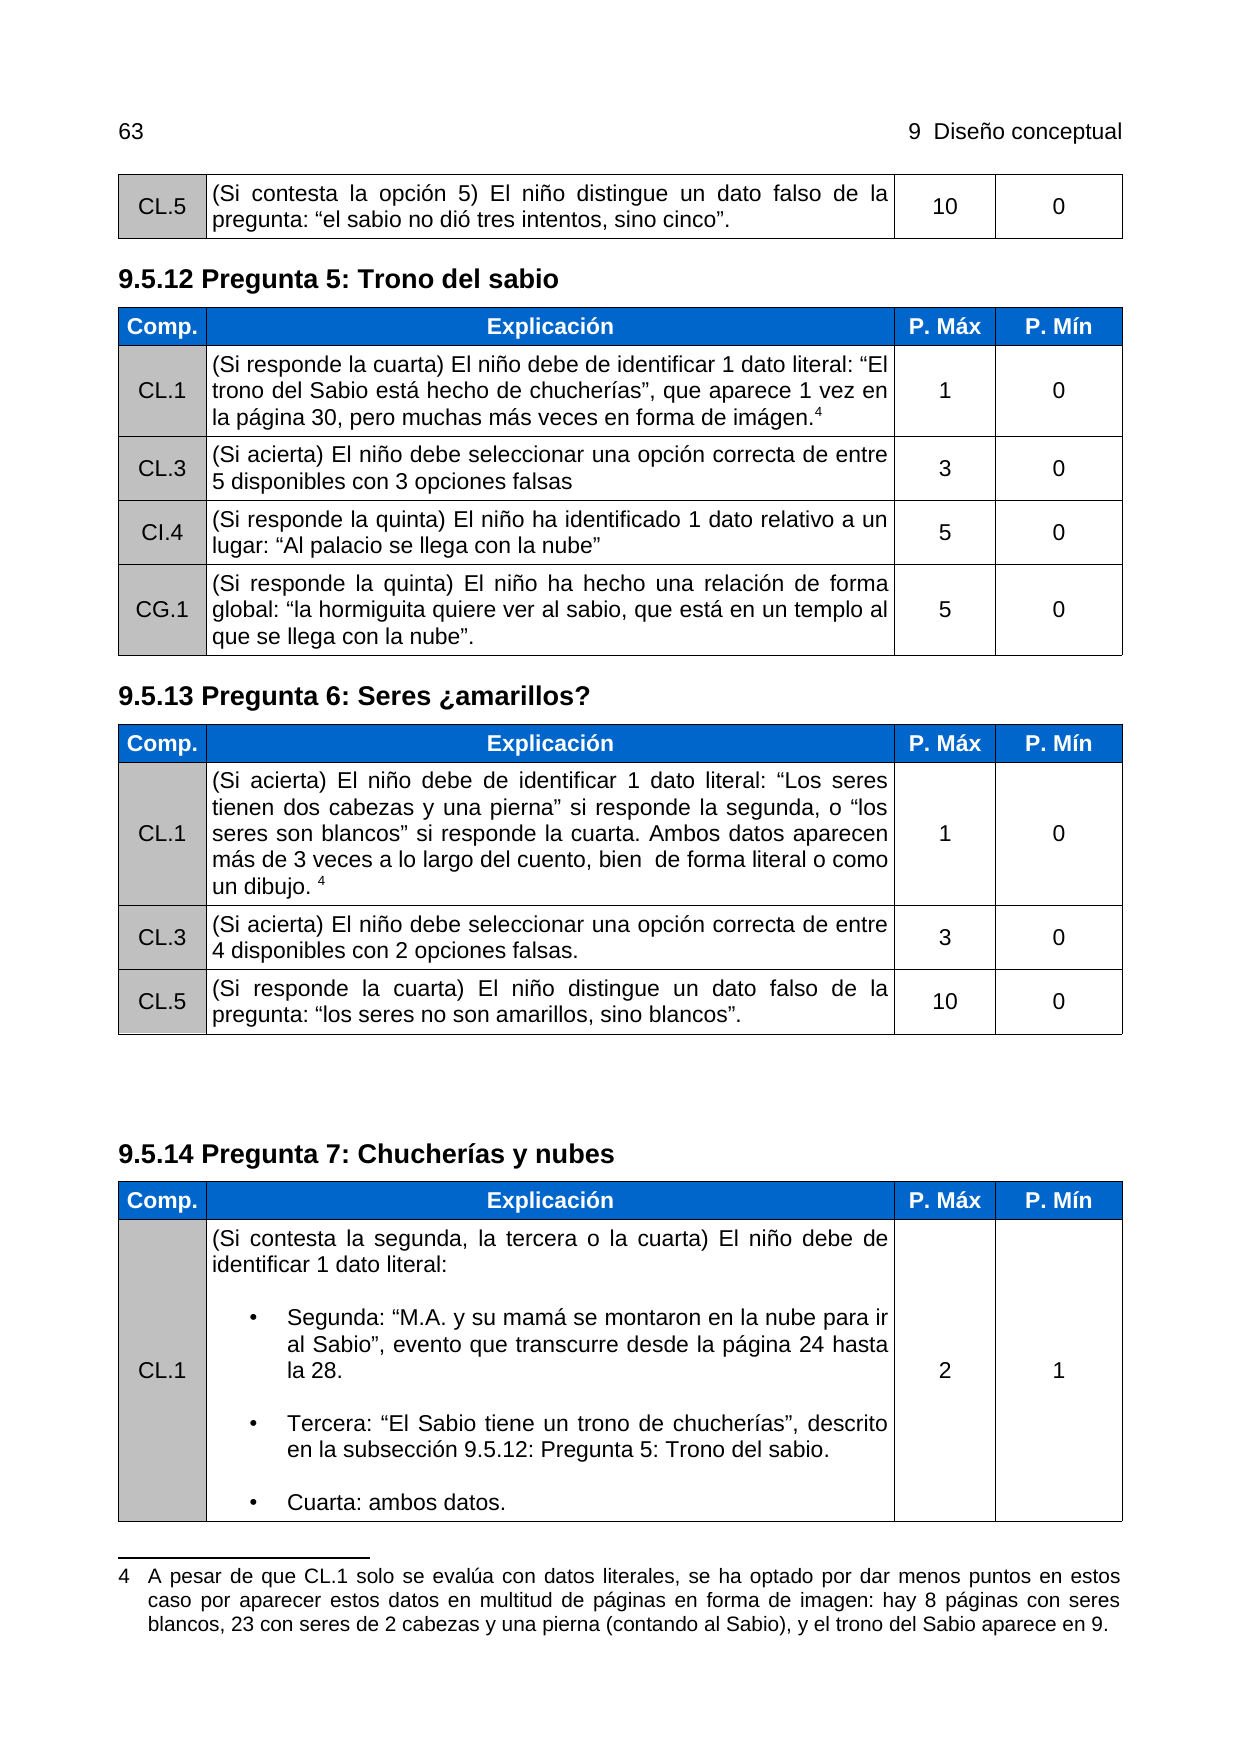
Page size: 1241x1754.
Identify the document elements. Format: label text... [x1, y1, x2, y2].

table_cell 10 [895, 175, 995, 238]
table_header P. Mín [996, 725, 1122, 762]
table_cell 1 [895, 763, 995, 905]
table_cell 0 [996, 346, 1122, 436]
table_cell CL.1 [119, 1220, 206, 1521]
table_cell CL.1 [119, 763, 206, 905]
table_cell CL.1 [119, 346, 206, 436]
subtitle Pregunta 6: Seres ¿amarillos? [118, 680, 1122, 711]
table_cell 0 [996, 501, 1122, 564]
table_header Comp. [119, 308, 206, 345]
table_cell (Si responde la quinta) El niño ha identificado 1 dato relativo a un lugar: “Al palacio se llega con la nube” [207, 501, 894, 564]
table_header P. Máx [895, 1182, 995, 1219]
table_cell 5 [895, 565, 995, 655]
subtitle Pregunta 5: Trono del sabio [118, 263, 1122, 294]
table_header P. Mín [996, 1182, 1122, 1219]
table_header Comp. [119, 725, 206, 762]
table_cell CL.5 [119, 175, 206, 238]
table_cell (Si contesta la opción 5) El niño distingue un dato falso de la pregunta: “el sabio no dió tres intentos, sino cinco”. [207, 175, 894, 238]
table_cell CL.3 [119, 906, 206, 969]
table_cell (Si responde la cuarta) El niño distingue un dato falso de la pregunta: “los seres no son amarillos, sino blancos”. [207, 970, 894, 1033]
table_cell 1 [895, 346, 995, 436]
table_cell 5 [895, 501, 995, 564]
table_cell 0 [996, 906, 1122, 969]
table_cell CI.4 [119, 501, 206, 564]
table_cell 2 [895, 1220, 995, 1521]
table_cell (Si acierta) El niño debe seleccionar una opción correcta de entre 5 disponibles con 3 opciones falsas [207, 437, 894, 500]
table_header Comp. [119, 1182, 206, 1219]
table_cell (Si responde la cuarta) El niño debe de identificar 1 dato literal: “El trono del Sabio está hecho de chucherías”, que aparece 1 vez en la página 30, pero muchas más veces en forma de imágen.4 [207, 346, 894, 436]
table_cell (Si contesta la segunda, la tercera o la cuarta) El niño debe de identificar 1 dato literal: Segunda: “M.A. y su mamá se montaron en la nube para ir al Sabio”, evento que transcurre desde la página 24 hasta la 28. Tercera: “El Sabio tiene un trono de chucherías”, descrito en la subsección 9.5.12: Pregunta 5: Trono del sabio. Cuarta: ambos datos. [207, 1220, 894, 1521]
table_header P. Máx [895, 725, 995, 762]
table_header P. Mín [996, 308, 1122, 345]
table_cell 3 [895, 906, 995, 969]
table_cell (Si acierta) El niño debe de identificar 1 dato literal: “Los seres tienen dos cabezas y una pierna” si responde la segunda, o “los seres son blancos” si responde la cuarta. Ambos datos aparecen más de 3 veces a lo largo del cuento, bien de forma literal o como un dibujo. [207, 763, 894, 905]
table_header Explicación [207, 725, 894, 762]
table_cell (Si responde la quinta) El niño ha hecho una relación de forma global: “la hormiguita quiere ver al sabio, que está en un templo al que se llega con la nube”. [207, 565, 894, 655]
table_cell (Si acierta) El niño debe seleccionar una opción correcta de entre 4 disponibles con 2 opciones falsas. [207, 906, 894, 969]
table_header Explicación [207, 1182, 894, 1219]
table_cell 1 [996, 1220, 1122, 1521]
table_cell CG.1 [119, 565, 206, 655]
table_cell 3 [895, 437, 995, 500]
table_cell CL.3 [119, 437, 206, 500]
table_header Explicación [207, 308, 894, 345]
subtitle Pregunta 7: Chucherías y nubes [118, 1138, 1122, 1169]
table_cell 10 [895, 970, 995, 1033]
table_cell 0 [996, 565, 1122, 655]
table_cell 0 [996, 970, 1122, 1033]
table_cell 0 [996, 175, 1122, 238]
table_header P. Máx [895, 308, 995, 345]
table_cell CL.5 [119, 970, 206, 1033]
table_cell 0 [996, 763, 1122, 905]
table_cell 0 [996, 437, 1122, 500]
